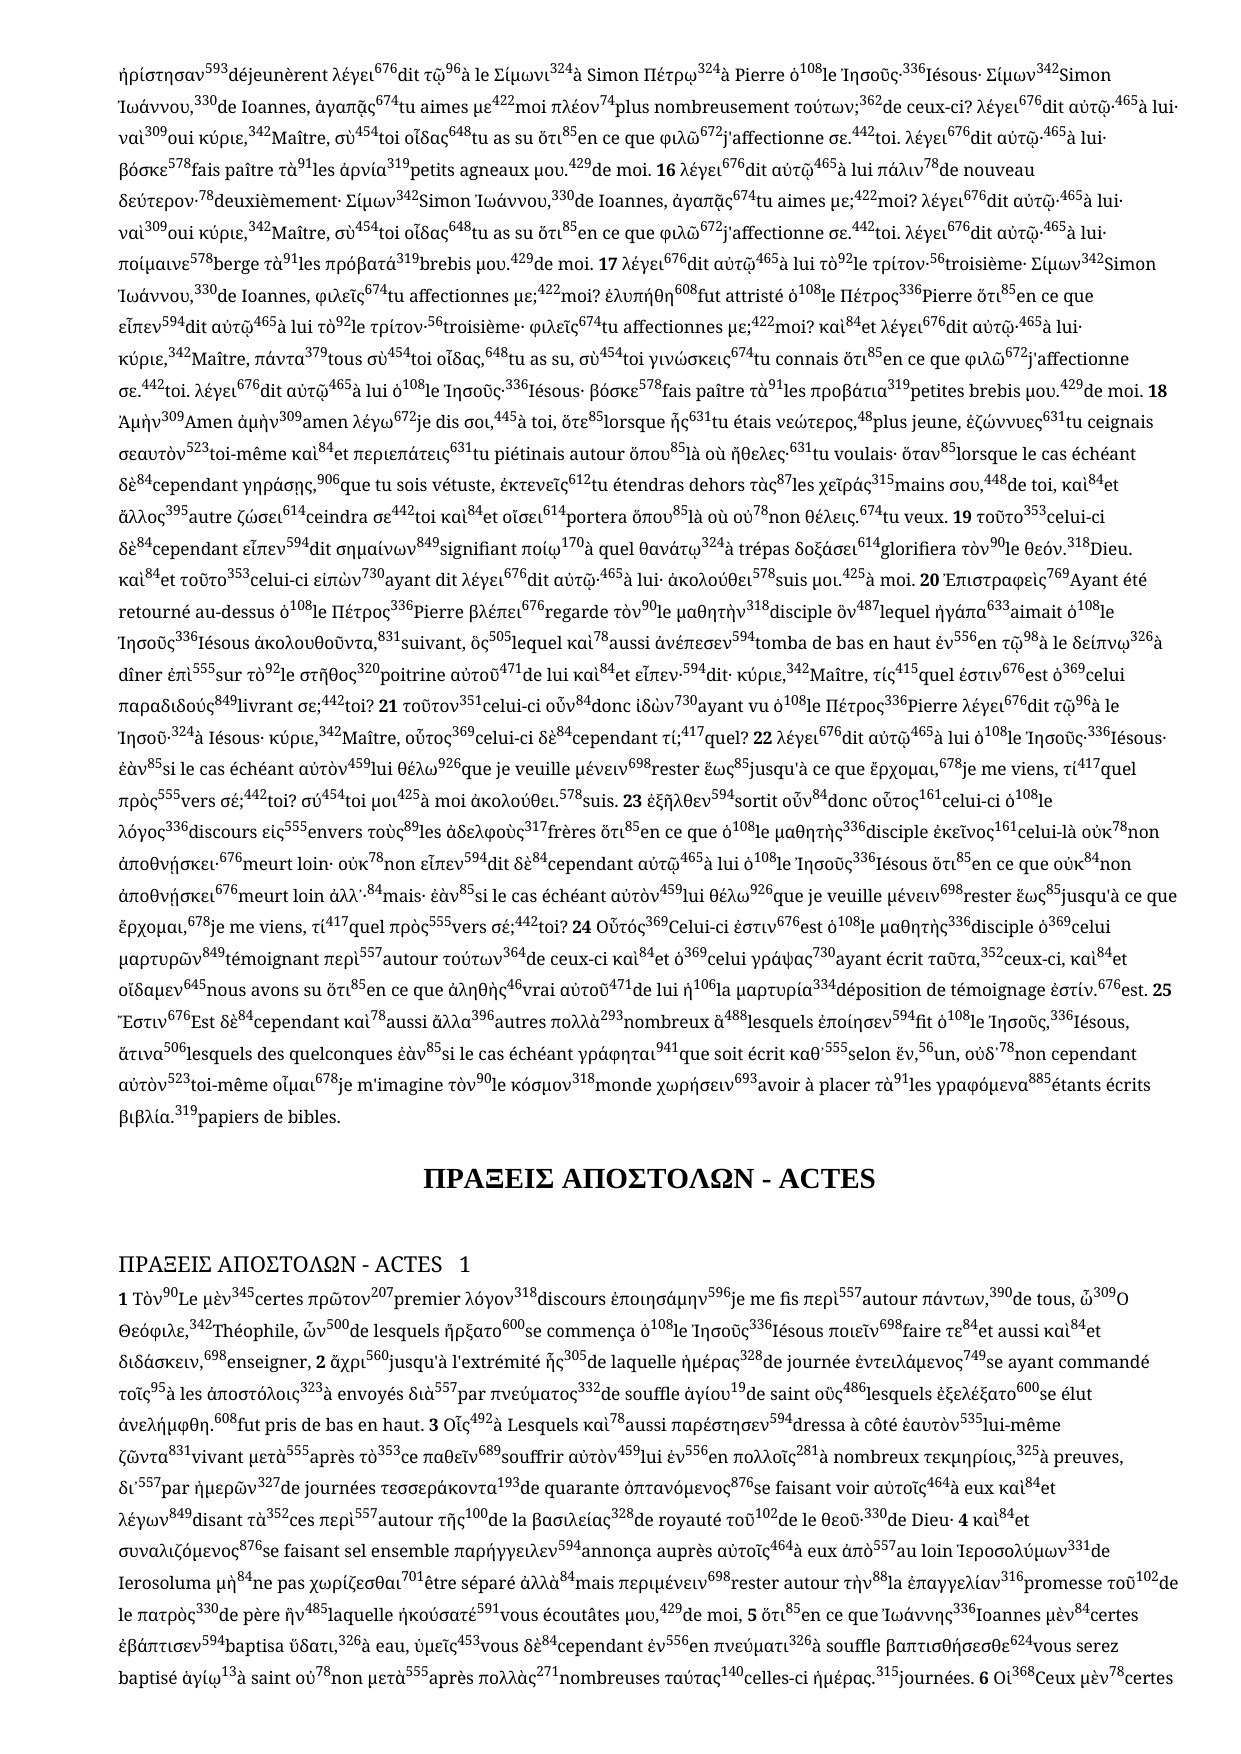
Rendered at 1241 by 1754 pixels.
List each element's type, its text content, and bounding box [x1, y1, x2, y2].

text ΠΡΑΞΕΙΣ ΑΠΟΣΤΟΛΩΝ - ACTES 1 [118, 1249, 1181, 1279]
subtitle ΠΡΑΞΕΙΣ ΑΠΟΣΤΟΛΩΝ - ACTES [118, 1161, 1181, 1195]
text 1 Μετὰ555Après ταῦτα352ceux-ci ἐφανέρωσεν594rendit visible ἑαυτὸν535lui-même πάλιν78de nouveau ὁ108le Ἰησοῦς336Iésous τοῖς95à les μαθηταῖς323à disciples ἐπὶ557sur τῆς100de la θαλάσσης328de mer τῆς100de la Τιβεριάδος·328de Tibériade· ἐφανέρωσεν594rendit visible δὲ84cependant οὕτως.78ainsi. 2 Ἦσαν632Étaient ὁμοῦ78au même lieu Σίμων336Simon Πέτρος336Pierre καὶ84et Θωμᾶς336Thomas ὁ369celui λεγόμενος900étant dit Δίδυμος336Didyme καὶ84et Ναθαναὴλ336Nathanaël ὁ369celui ἀπὸ557au loin Κανὰ328de Kana τῆς100de la Γαλιλαίας328de Galilée καὶ84et οἱ368ceux τοῦ102de le Ζεβεδαίου330de Zébédaï καὶ84et ἄλλοι394autres ἐκ557hors τῶν101de les μαθητῶν329de disciples αὐτοῦ471de lui δύο.201deux. 3 λέγει676dit αὐτοῖς464à eux Σίμων336Simon Πέτρος·336Pierre· ὑπάγω672je dirige en arrière ἁλιεύειν.698pêcher. λέγουσιν675disent αὐτῷ·465à lui· ἐρχόμεθα677nous nous venons καὶ78aussi ἡμεῖς435nous σὺν556avec σοί.445à toi. ἐξῆλθον593sortirent καὶ84et ἐνέβησαν593embarquèrent εἰς555envers τὸ92le πλοῖον,320navire, καὶ84et ἐν556en ἐκείνῃ147à celle-là τῇ94à la νυκτὶ322à nuit ἐπίασαν593saisirent οὐδέν.380aucun. 4 Πρωΐας328de Matinée δὲ84cependant ἤδη78déjà γενομένης741de se ayante devenue ἔστη594dressa Ἰησοῦς336Iésous εἰς555envers τὸν90le αἰγιαλόν,318rivage, οὐ78non μέντοι84néanmoins ᾔδεισαν666avaient su οἱ107les μαθηταὶ335disciples ὅτι85en ce que Ἰησοῦς336Iésous ἐστιν.676est. 5 λέγει676dit οὖν84donc αὐτοῖς464à eux ὁ108le Ἰησοῦς·336Iésous· παιδία,343jeunes enfants, μή345ne pas τι276un quelconque προσφάγιον320à manger auprès ἔχετε;673vous avez? ἀπεκρίθησαν607furent répondu αὐτῷ·465à lui· οὔ.309non. 6 ὁ476celui δὲ84cependant εἶπεν594dit αὐτοῖς·464à eux· βάλετε561jetez εἰς555envers τὰ91les δεξιὰ5droits μέρη319parts τοῦ104de le πλοίου332de navire τὸ92le δίκτυον,320filet, καὶ84et εὑρήσετε.611vous trouverez. ἔβαλον593jetèrent οὖν,84donc, καὶ84et οὐκέτι78non plus αὐτὸ461lui ἑλκύσαι689tirer ἴσχυον632avaient la ténacité ἀπὸ557au loin τοῦ104de le πλήθους332de multitude τῶν101de les ἰχθύων.329de poissons. 7 λέγει676dit οὖν84donc ὁ108le μαθητὴς336disciple ἐκεῖνος161celui-là ὃν487lequel ἠγάπα633aimait ὁ108le Ἰησοῦς336Iésous τῷ96à le Πέτρῳ·324à Pierre· ὁ108le κύριός336Maître ἐστιν.676est. Σίμων336Simon οὖν84donc Πέτρος336Pierre ἀκούσας730ayant écouté ὅτι85en ce que ὁ108le κύριός336Maître ἐστιν676est τὸν250le ἐπενδύτην318tunique διεζώσατο,600se ceignit à travers, ἦν633était γὰρ84car γυμνός,48nu, καὶ84et ἔβαλεν594jeta ἑαυτὸν535lui-même εἰς555envers τὴν88la θάλασσαν,316mer, 8 οἱ107les δὲ84cependant ἄλλοι136autres μαθηταὶ335disciples τῷ98à le πλοιαρίῳ326à petit navire ἦλθον,593vinrent, οὐ84non γὰρ84car ἦσαν632étaient μακρὰν78distancément ἀπὸ557au loin τῆς100de la γῆς328de terre ἀλλὰ84mais ὡς78comme ἀπὸ557au loin πηχῶν329de coudées διακοσίων,195de deux cents, σύροντες848traînants τὸ92le δίκτυον320filet τῶν101de les ἰχθύων.329de poissons. 9 Ὡς85Comme οὖν84donc ἀπέβησαν593débarquèrent εἰς555envers τὴν88la γῆν316terre βλέπουσιν675regardent ἀνθρακιὰν316braise κειμένην856se couchante καὶ84et ὀψάριον320fretin ἐπικείμενον860se couchant sur καὶ84et ἄρτον.318pain. 10 λέγει676dit αὐτοῖς464à eux ὁ108le Ἰησοῦς·336Iésous· ἐνέγκατε561portez ἀπὸ557au loin τῶν103de les ὀψαρίων331de fretins ὧν500de lesquels ἐπιάσατε591vous saisîtes νῦν.78maintenant. 11 ἀνέβη594monta οὖν84donc Σίμων336Simon Πέτρος336Pierre καὶ84et εἵλκυσεν594tira τὸ92le δίκτυον320filet εἰς555envers τὴν88la γῆν316terre μεστὸν56plein ἰχθύων329de poissons μεγάλων16de grands ἑκατὸν16de cent πεντήκοντα16de cinquante τριῶν·16de trois· καὶ84et τοσούτων362de aussi grands ὄντων842de étants οὐκ78non ἐσχίσθη608fut scindé τὸ110le δίκτυον.338filet. 12 Λέγει676Dit αὐτοῖς464à eux ὁ108le Ἰησοῦς·336Iésous· δεῦτε310venez ici ἀριστήσατε.561déjeunez. οὐδεὶς395aucun δὲ84cependant ἐτόλμα633osait τῶν101de les μαθητῶν329de disciples ἐξετάσαι689examiner à l'excès αὐτόν·459lui· σὺ454toi τίς415quel εἶ;674tu es? εἰδότες791ayants sus ὅτι85en ce que ὁ108le κύριός336Maître ἐστιν.676est. 13 ἔρχεται682se vient Ἰησοῦς336Iésous καὶ84et λαμβάνει676prend τὸν90le ἄρτον318pain καὶ84et δίδωσιν676donne αὐτοῖς,464à eux, καὶ84et τὸ92le ὀψάριον320fretin ὁμοίως.78semblablement. 14 τοῦτο353celui-ci ἤδη78déjà τρίτον56troisième ἐφανερώθη608fut rendu visible Ἰησοῦς336Iésous τοῖς95à les μαθηταῖς323à disciples ἐγερθεὶς769ayant été éveillé ἐκ557hors νεκρῶν.65de morts. 15 Ὅτε85Lorsque οὖν84donc ἠρίστησαν593déjeunèrent λέγει676dit τῷ96à le Σίμωνι324à Simon Πέτρῳ324à Pierre ὁ108le Ἰησοῦς·336Iésous· Σίμων342Simon Ἰωάννου,330de Ioannes, ἀγαπᾷς674tu aimes με422moi πλέον74plus nombreusement τούτων;362de ceux-ci? λέγει676dit αὐτῷ·465à lui· ναὶ309oui κύριε,342Maître, σὺ454toi οἶδας648tu as su ὅτι85en ce que φιλῶ672j'affectionne σε.442toi. λέγει676dit αὐτῷ·465à lui· βόσκε578fais paître τὰ91les ἀρνία319petits agneaux μου.429de moi. 16 λέγει676dit αὐτῷ465à lui πάλιν78de nouveau δεύτερον·78deuxièmement· Σίμων342Simon Ἰωάννου,330de Ioannes, ἀγαπᾷς674tu aimes με;422moi? λέγει676dit αὐτῷ·465à lui· ναὶ309oui κύριε,342Maître, σὺ454toi οἶδας648tu as su ὅτι85en ce que φιλῶ672j'affectionne σε.442toi. λέγει676dit αὐτῷ·465à lui· ποίμαινε578berge τὰ91les πρόβατά319brebis μου.429de moi. 17 λέγει676dit αὐτῷ465à lui τὸ92le τρίτον·56troisième· Σίμων342Simon Ἰωάννου,330de Ioannes, φιλεῖς674tu affectionnes με;422moi? ἐλυπήθη608fut attristé ὁ108le Πέτρος336Pierre ὅτι85en ce que εἶπεν594dit αὐτῷ465à lui τὸ92le τρίτον·56troisième· φιλεῖς674tu affectionnes με;422moi? καὶ84et λέγει676dit αὐτῷ·465à lui· κύριε,342Maître, πάντα379tous σὺ454toi οἶδας,648tu as su, σὺ454toi γινώσκεις674tu connais ὅτι85en ce que φιλῶ672j'affectionne σε.442toi. λέγει676dit αὐτῷ465à lui ὁ108le Ἰησοῦς·336Iésous· βόσκε578fais paître τὰ91les προβάτια319petites brebis μου.429de moi. 18 Ἀμὴν309Amen ἀμὴν309amen λέγω672je dis σοι,445à toi, ὅτε85lorsque ἦς631tu étais νεώτερος,48plus jeune, ἐζώννυες631tu ceignais σεαυτὸν523toi-même καὶ84et περιεπάτεις631tu piétinais autour ὅπου85là où ἤθελες·631tu voulais· ὅταν85lorsque le cas échéant δὲ84cependant γηράσῃς,906que tu sois vétuste, ἐκτενεῖς612tu étendras dehors τὰς87les χεῖράς315mains σου,448de toi, καὶ84et ἄλλος395autre ζώσει614ceindra σε442toi καὶ84et οἴσει614portera ὅπου85là où οὐ78non θέλεις.674tu veux. 19 τοῦτο353celui-ci δὲ84cependant εἶπεν594dit σημαίνων849signifiant ποίῳ170à quel θανάτῳ324à trépas δοξάσει614glorifiera τὸν90le θεόν.318Dieu. καὶ84et τοῦτο353celui-ci εἰπὼν730ayant dit λέγει676dit αὐτῷ·465à lui· ἀκολούθει578suis μοι.425à moi. 20 Ἐπιστραφεὶς769Ayant été retourné au-dessus ὁ108le Πέτρος336Pierre βλέπει676regarde τὸν90le μαθητὴν318disciple ὃν487lequel ἠγάπα633aimait ὁ108le Ἰησοῦς336Iésous ἀκολουθοῦντα,831suivant, ὃς505lequel καὶ78aussi ἀνέπεσεν594tomba de bas en haut ἐν556en τῷ98à le δείπνῳ326à dîner ἐπὶ555sur τὸ92le στῆθος320poitrine αὐτοῦ471de lui καὶ84et εἶπεν·594dit· κύριε,342Maître, τίς415quel ἐστιν676est ὁ369celui παραδιδούς849livrant σε;442toi? 21 τοῦτον351celui-ci οὖν84donc ἰδὼν730ayant vu ὁ108le Πέτρος336Pierre λέγει676dit τῷ96à le Ἰησοῦ·324à Iésous· κύριε,342Maître, οὗτος369celui-ci δὲ84cependant τί;417quel? 22 λέγει676dit αὐτῷ465à lui ὁ108le Ἰησοῦς·336Iésous· ἐὰν85si le cas échéant αὐτὸν459lui θέλω926que je veuille μένειν698rester ἕως85jusqu'à ce que ἔρχομαι,678je me viens, τί417quel πρὸς555vers σέ;442toi? σύ454toi μοι425à moi ἀκολούθει.578suis. 23 ἐξῆλθεν594sortit οὖν84donc οὗτος161celui-ci ὁ108le λόγος336discours εἰς555envers τοὺς89les ἀδελφοὺς317frères ὅτι85en ce que ὁ108le μαθητὴς336disciple ἐκεῖνος161celui-là οὐκ78non ἀποθνῄσκει·676meurt loin· οὐκ78non εἶπεν594dit δὲ84cependant αὐτῷ465à lui ὁ108le Ἰησοῦς336Iésous ὅτι85en ce que οὐκ84non ἀποθνῄσκει676meurt loin ἀλλ᾽·84mais· ἐὰν85si le cas échéant αὐτὸν459lui θέλω926que je veuille μένειν698rester ἕως85jusqu'à ce que ἔρχομαι,678je me viens, τί417quel πρὸς555vers σέ;442toi? 24 Οὗτός369Celui-ci ἐστιν676est ὁ108le μαθητὴς336disciple ὁ369celui μαρτυρῶν849témoignant περὶ557autour τούτων364de ceux-ci καὶ84et ὁ369celui γράψας730ayant écrit ταῦτα,352ceux-ci, καὶ84et οἴδαμεν645nous avons su ὅτι85en ce que ἀληθὴς46vrai αὐτοῦ471de lui ἡ106la μαρτυρία334déposition de témoignage ἐστίν.676est. 25 Ἔστιν676Est δὲ84cependant καὶ78aussi ἄλλα396autres πολλὰ293nombreux ἃ488lesquels ἐποίησεν594fit ὁ108le Ἰησοῦς,336Iésous, ἅτινα506lesquels des quelconques ἐὰν85si le cas échéant γράφηται941que soit écrit καθ᾽555selon ἕν,56un, οὐδ᾽78non cependant αὐτὸν523toi-même οἶμαι678je m'imagine τὸν90le κόσμον318monde χωρήσειν693avoir à placer τὰ91les γραφόμενα885étants écrits βιβλία.319papiers de bibles. [118, 59, 1181, 1128]
text 1 Τὸν90Le μὲν345certes πρῶτον207premier λόγον318discours ἐποιησάμην596je me fis περὶ557autour πάντων,390de tous, ὦ309O Θεόφιλε,342Théophile, ὧν500de lesquels ἤρξατο600se commença ὁ108le Ἰησοῦς336Iésous ποιεῖν698faire τε84et aussi καὶ84et διδάσκειν,698enseigner, 2 ἄχρι560jusqu'à l'extrémité ἧς305de laquelle ἡμέρας328de journée ἐντειλάμενος749se ayant commandé τοῖς95à les ἀποστόλοις323à envoyés διὰ557par πνεύματος332de souffle ἁγίου19de saint οὓς486lesquels ἐξελέξατο600se élut ἀνελήμφθη.608fut pris de bas en haut. 3 Οἷς492à Lesquels καὶ78aussi παρέστησεν594dressa à côté ἑαυτὸν535lui-même ζῶντα831vivant μετὰ555après τὸ353ce παθεῖν689souffrir αὐτὸν459lui ἐν556en πολλοῖς281à nombreux τεκμηρίοις,325à preuves, δι᾽557par ἡμερῶν327de journées τεσσεράκοντα193de quarante ὀπτανόμενος876se faisant voir αὐτοῖς464à eux καὶ84et λέγων849disant τὰ352ces περὶ557autour τῆς100de la βασιλείας328de royauté τοῦ102de le θεοῦ·330de Dieu· 4 καὶ84et συναλιζόμενος876se faisant sel ensemble παρήγγειλεν594annonça auprès αὐτοῖς464à eux ἀπὸ557au loin Ἱεροσολύμων331de Ierosoluma μὴ84ne pas χωρίζεσθαι701être séparé ἀλλὰ84mais περιμένειν698rester autour τὴν88la ἐπαγγελίαν316promesse τοῦ102de le πατρὸς330de père ἣν485laquelle ἠκούσατέ591vous écoutâtes μου,429de moi, 5 ὅτι85en ce que Ἰωάννης336Ioannes μὲν84certes ἐβάπτισεν594baptisa ὕδατι,326à eau, ὑμεῖς453vous δὲ84cependant ἐν556en πνεύματι326à souffle βαπτισθήσεσθε624vous serez baptisé ἁγίῳ13à saint οὐ78non μετὰ555après πολλὰς271nombreuses ταύτας140celles-ci ἡμέρας.315journées. 6 Οἱ368Ceux μὲν78certes οὖν84donc συνελθόντες729ayants venus ensemble ἠρώτων632sollicitaient αὐτὸν459lui λέγοντες·848disants· κύριε,342Maître, εἰ345si ἐν556en τῷ96à le χρόνῳ324à temps τούτῳ149à celui-ci ἀποκαθιστάνεις674tu rétablis complètement τὴν88la βασιλείαν316royauté τῷ96à le Ἰσραήλ;324à Israël? 7 εἶπεν594dit δὲ84cependant πρὸς555vers αὐτούς·458eux· οὐχ78non ὑμῶν447de vous ἐστιν676est γνῶναι689connaître χρόνους317temps ἢ84ou καιροὺς317moments οὓς486lesquels ὁ108le πατὴρ336père ἔθετο600se posa ἐν556en τῇ254à la ἰδίᾳ124à en propre ἐξουσίᾳ,322à autorité, 8 ἀλλὰ84mais λήμψεσθε617vous vous prendrez δύναμιν316puissance ἐπελθόντος726de ayant venu sur τοῦ104de le ἁγίου19de saint πνεύματος332de souffle ἐφ᾽555sur ὑμᾶς441vous καὶ84et ἔσεσθέ617vous vous serez μου429de moi μάρτυρες335témoins ἔν556en τε84et aussi Ἰερουσαλὴμ322à Ierousalem καὶ84et ἐν556en πάσῃ278à toute τῇ94à la Ἰουδαίᾳ322à Ioudaia καὶ84et Σαμαρείᾳ322à Samarie καὶ84et ἕως560jusqu'à ce que ἐσχάτου68de dernier τῆς100de la γῆς.328de terre. 9 Καὶ84Et ταῦτα352ceux-ci εἰπὼν730ayant dit βλεπόντων842de regardants αὐτῶν470de eux ἐπήρθη608fut surélevé καὶ84et νεφέλη334nuée ὑπέλαβεν594prit en dessous αὐτὸν459lui ἀπὸ557au loin τῶν101de les ὀφθαλμῶν329de yeux αὐτῶν.470de eux. 10 καὶ84et ὡς85comme ἀτενίζοντες848regardants fixement ἦσαν632étaient εἰς555envers τὸν90le οὐρανὸν318ciel πορευομένου870de se allant αὐτοῦ,471de lui, καὶ78aussi ἰδοὺ311voici ἄνδρες335hommes δύο201deux παρειστήκεισαν666avaient dressé à côté αὐτοῖς464à eux ἐν556en ἐσθήσεσιν321à habillements λευκαῖς,8à blanches, 11 οἳ504lesquels καὶ78aussi εἶπαν·593dirent· ἄνδρες341hommes Γαλιλαῖοι,76Galiléens, τί404quel ἑστήκατε647vous avez dressé βλέποντες848regardants εἰς555envers τὸν90le οὐρανόν;318ciel? οὗτος161celui-ci ὁ108le Ἰησοῦς336Iésous ὁ369celui ἀναλημφθεὶς769ayant été pris de bas en haut ἀφ᾽557au loin ὑμῶν447de vous εἰς555envers τὸν90le οὐρανὸν318ciel οὕτως78ainsi ἐλεύσεται620se viendra ὃν300lequel τρόπον318manière ἐθεάσασθε597vous vous contemplâtes αὐτὸν459lui πορευόμενον858se allant εἰς555envers τὸν90le οὐρανόν.318ciel. 12 Τότε78Alors ὑπέστρεψαν593retournèrent en arrière εἰς555envers Ἰερουσαλὴμ316Ierousalem ἀπὸ557au loin ὄρους332de montagne τοῦ365de ce καλουμένου896de étant appelé Ἐλαιῶνος,330de Oliveraie, ὅ507lequel ἐστιν676est ἐγγὺς560proche Ἰερουσαλὴμ328de Ierousalem σαββάτου332de sabbat ἔχον851ayant ὁδόν.316chemin. 13 καὶ84et ὅτε85lorsque εἰσῆλθον,593vinrent à l'intérieur, εἰς555envers τὸ92le ὑπερῷον320partie au-dessus ἀνέβησαν593montèrent οὗ78où ἦσαν632étaient καταμένοντες,848restants de haut en bas, ὅ369celui τε84et aussi Πέτρος336Pierre καὶ84et Ἰωάννης336Ioannes καὶ84et Ἰάκωβος336Iakobos καὶ84et Ἀνδρέας,336André, Φίλιππος336Philippe καὶ84et Θωμᾶς,336Thomas, Βαρθολομαῖος336Bar-Tolomaï καὶ84et Μαθθαῖος,336Matthaios, Ἰάκωβος336Iakobos Ἁλφαίου330de Alphaios καὶ84et Σίμων336Simon ὁ108le ζηλωτὴς336zélote καὶ84et Ἰούδας336Iouda Ἰακώβου.330de Iakobos. 14 οὗτοι368ceux-ci πάντες291tous ἦσαν632étaient προσκαρτεροῦντες848endurants auprès ὁμοθυμαδὸν78en même fureur τῇ94à la προσευχῇ322à prière σὺν556avec γυναιξὶν321à femmes καὶ84et Μαριὰμ334Mariam τῇ94à la μητρὶ322à mère Ἰησοῦ330de Iésous καὶ84et σὺν556avec τοῖς95à les ἀδελφοῖς323à frères αὐτοῦ.471de lui. 15 Καὶ84Et ἐν556en ταῖς93à les ἡμέραις321à journées ταύταις146à celles-ci ἀναστὰς730ayant redressé Πέτρος336Pierre ἐν556en μέσῳ62à au milieu τῶν101de les ἀδελφῶν329de frères εἶπεν·594dit· ἦν633était τε84et aussi ὄχλος336foule ὀνομάτων331de noms ἐπὶ555sur τὸ92le αὐτὸ353même ὡς78comme ἑκατὸν201cent εἴκοσι·201vingt· 16 ἄνδρες341hommes ἀδελφοί,341frères, ἔδει633attachait de lien πληρωθῆναι692être fait plénitude τὴν88la γραφὴν316écriture ἣν485laquelle προεῖπεν594prédit τὸ110le πνεῦμα338souffle τὸ110le ἅγιον25saint διὰ557par στόματος332de bouche Δαυὶδ330de Dauid περὶ557autour Ἰούδα330de Iouda τοῦ363de celui γενομένου743de se ayant devenu ὁδηγοῦ330de guide de chemin τοῖς356à ceux συλλαβοῦσιν721à ayants pris ensemble Ἰησοῦν,318Iésous, 17 ὅτι85en ce que κατηριθμημένος822ayant été nombré de haut en bas ἦν633était ἐν556en ἡμῖν424à nous καὶ84et ἔλαχεν594obtint par le sort τὸν90le κλῆρον318lot τῆς100de la διακονίας328de service ταύτης.153de celle-ci. 18 οὗτος369celui-ci μὲν78certes οὖν84donc ἐκτήσατο600se acquit χωρίον320emplacement ἐκ557hors μισθοῦ330de salaire τῆς100de la ἀδικίας328de injustice καὶ84et πρηνὴς48précipité en avant γενόμενος749se ayant devenu ἐλάκησεν594éclata μέσος72au milieu καὶ84et ἐξεχύθη608fut déversé πάντα293tous τὰ109les σπλάγχνα337entrailles αὐτοῦ·471de lui· 19 καὶ84et γνωστὸν50connu ἐγένετο600se devint πᾶσιν382à tous τοῖς356à ceux κατοικοῦσιν836à établissants maison d'habitation Ἰερουσαλήμ,316Ierousalem, ὥστε85de sorte que κληθῆναι692être appelé τὸ92le χωρίον320emplacement ἐκεῖνο145celui-là τῇ254à la ἰδίᾳ124à en propre διαλέκτῳ322à dialecte αὐτῶν470de eux Ἁκελδαμάχ,320Akeldama, τοῦτ᾽371celui-ci ἔστιν676est χωρίον320emplacement αἵματος.332de sang. 20 γέγραπται662a été écrit γὰρ84car ἐν556en βίβλῳ322à bible ψαλμῶν·329de psaumes· γενηθήτω573soit devenu ἡ106la ἔπαυλις334camp αὐτοῦ471de lui ἔρημος46déserte καὶ84et μὴ78ne pas ἔστω580soit ὁ369celui κατοικῶν849établissant maison d'habitation ἐν556en αὐτῇ,463à elle, καί·84et· τὴν88la ἐπισκοπὴν316supervision αὐτοῦ471de lui λαβέτω564prenne ἕτερος.395autre-différent. 21 δεῖ676attache de lien οὖν84donc τῶν101de les συνελθόντων724de ayants venus ensemble ἡμῖν424à nous ἀνδρῶν329de hommes ἐν556en παντὶ280à tout χρόνῳ324à temps ᾧ493à lequel εἰσῆλθεν594vint à l'intérieur καὶ84et ἐξῆλθεν594sortit ἐφ᾽555sur ἡμᾶς421nous ὁ108le κύριος336Maître Ἰησοῦς,336Iésous, 22 ἀρξάμενος749se ayant commencé ἀπὸ557au loin τοῦ104de le βαπτίσματος332de baptême Ἰωάννου330de Ioannes ἕως560jusqu'à ce que τῆς100de la ἡμέρας328de journée ἧς497de laquelle ἀνελήμφθη608fut pris de bas en haut ἀφ᾽557au loin ἡμῶν,428de nous, μάρτυρα318témoin τῆς100de la ἀναστάσεως328de redressement αὐτοῦ471de lui σὺν556avec ἡμῖν424à nous γενέσθαι691se devenir ἕνα54un τούτων.362de ceux-ci. 23 Καὶ84Et ἔστησαν593dressèrent δύο,53deux, Ἰωσὴφ318Ioseph τὸν351celui καλούμενον884étant appelé Βαρσαββᾶν318Bar-Sabbas ὃς505lequel ἐπεκλήθη608fut surnommé Ἰοῦστος,336Ioustos, καὶ84et Μαθθίαν.318Matthias. 24 καὶ84et προσευξάμενοι748se ayants priés εἶπαν·593dirent· σὺ454toi κύριε342Maître καρδιογνῶστα342connaisseur de coeur πάντων,388de tous, ἀνάδειξον562montre de bas en haut ὃν487lequel ἐξελέξω598tu te élus ἐκ557hors τούτων154de ceux-ci τῶν101de les δύο65de deux ἕνα54un 25 λαβεῖν689prendre τὸν90le τόπον318lieu τῆς100de la διακονίας328de service ταύτης153de celle-ci καὶ84et ἀποστολῆς328de envoi ἀφ᾽557au loin ἧς497de laquelle παρέβη594marcha à côté Ἰούδας336Iouda πορευθῆναι692être allé εἰς555envers τὸν250le τόπον318lieu τὸν90le ἴδιον.120en propre. 26 καὶ84et ἔδωκαν593donnèrent κλήρους317lots αὐτοῖς464à eux καὶ84et ἔπεσεν594tomba ὁ108le κλῆρος336lot ἐπὶ555sur Μαθθίαν318Matthias καὶ84et συνκατεψηφίσθη608fut compté de haut en bas avec μετὰ557avec τῶν101de les ἕνδεκα195de onze ἀποστόλων.329de envoyés. [118, 1283, 1181, 1689]
